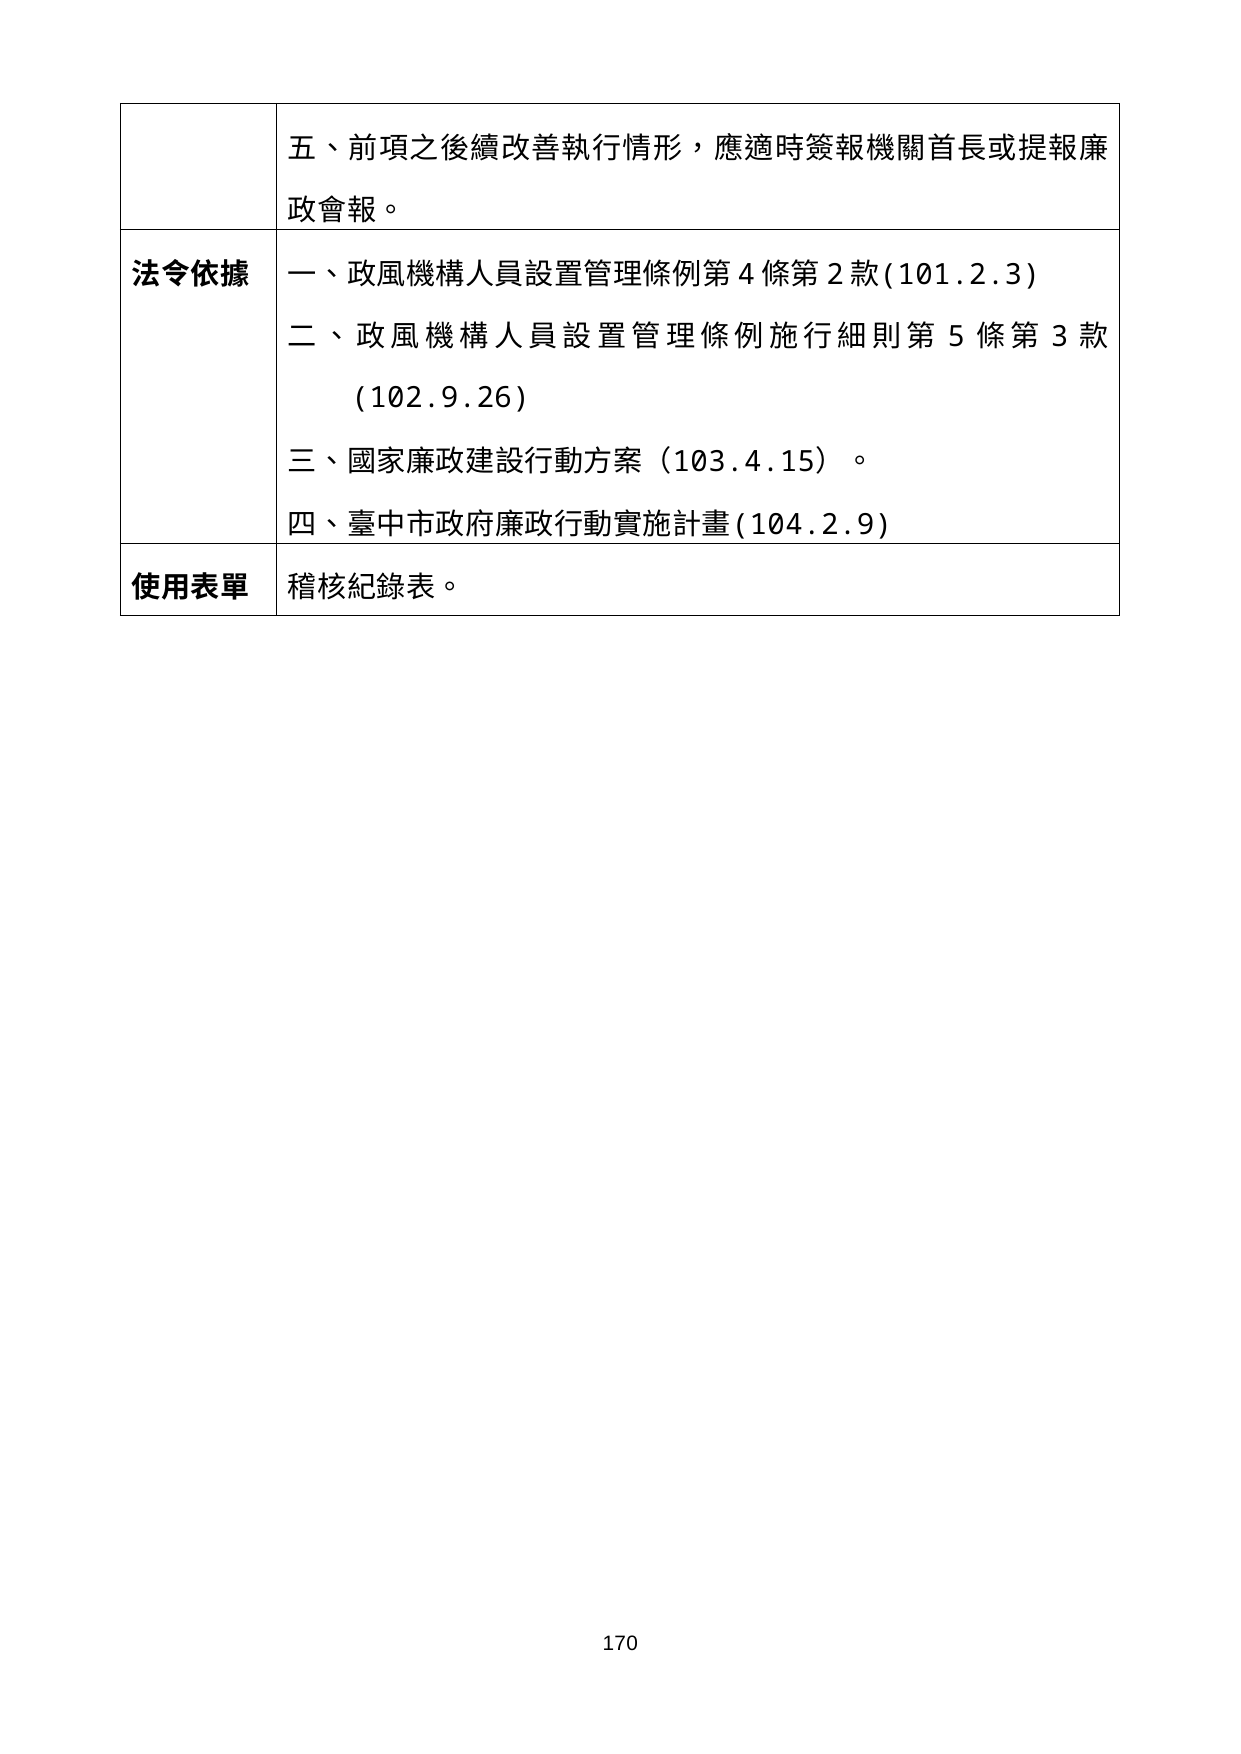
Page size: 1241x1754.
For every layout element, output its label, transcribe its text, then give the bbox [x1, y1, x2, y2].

table_cell [121, 104, 276, 229]
table_cell 法令依據 [121, 230, 276, 542]
table_cell 稽核紀錄表。 [277, 544, 1119, 615]
table_cell 使用表單 [121, 544, 276, 615]
table_cell 五、前項之後續改善執行情形，應適時簽報機關首長或提報廉政會報。 [277, 104, 1119, 229]
table_cell 一、政風機構人員設置管理條例第4條第2款(101.2.3) 二、政風機構人員設置管理條例施行細則第5條第3款(102.9.26) 三、國家廉政建設行動方案（103.4.15）。 四、臺中市政府廉政行動實施計畫(104.2.9) [277, 230, 1119, 542]
